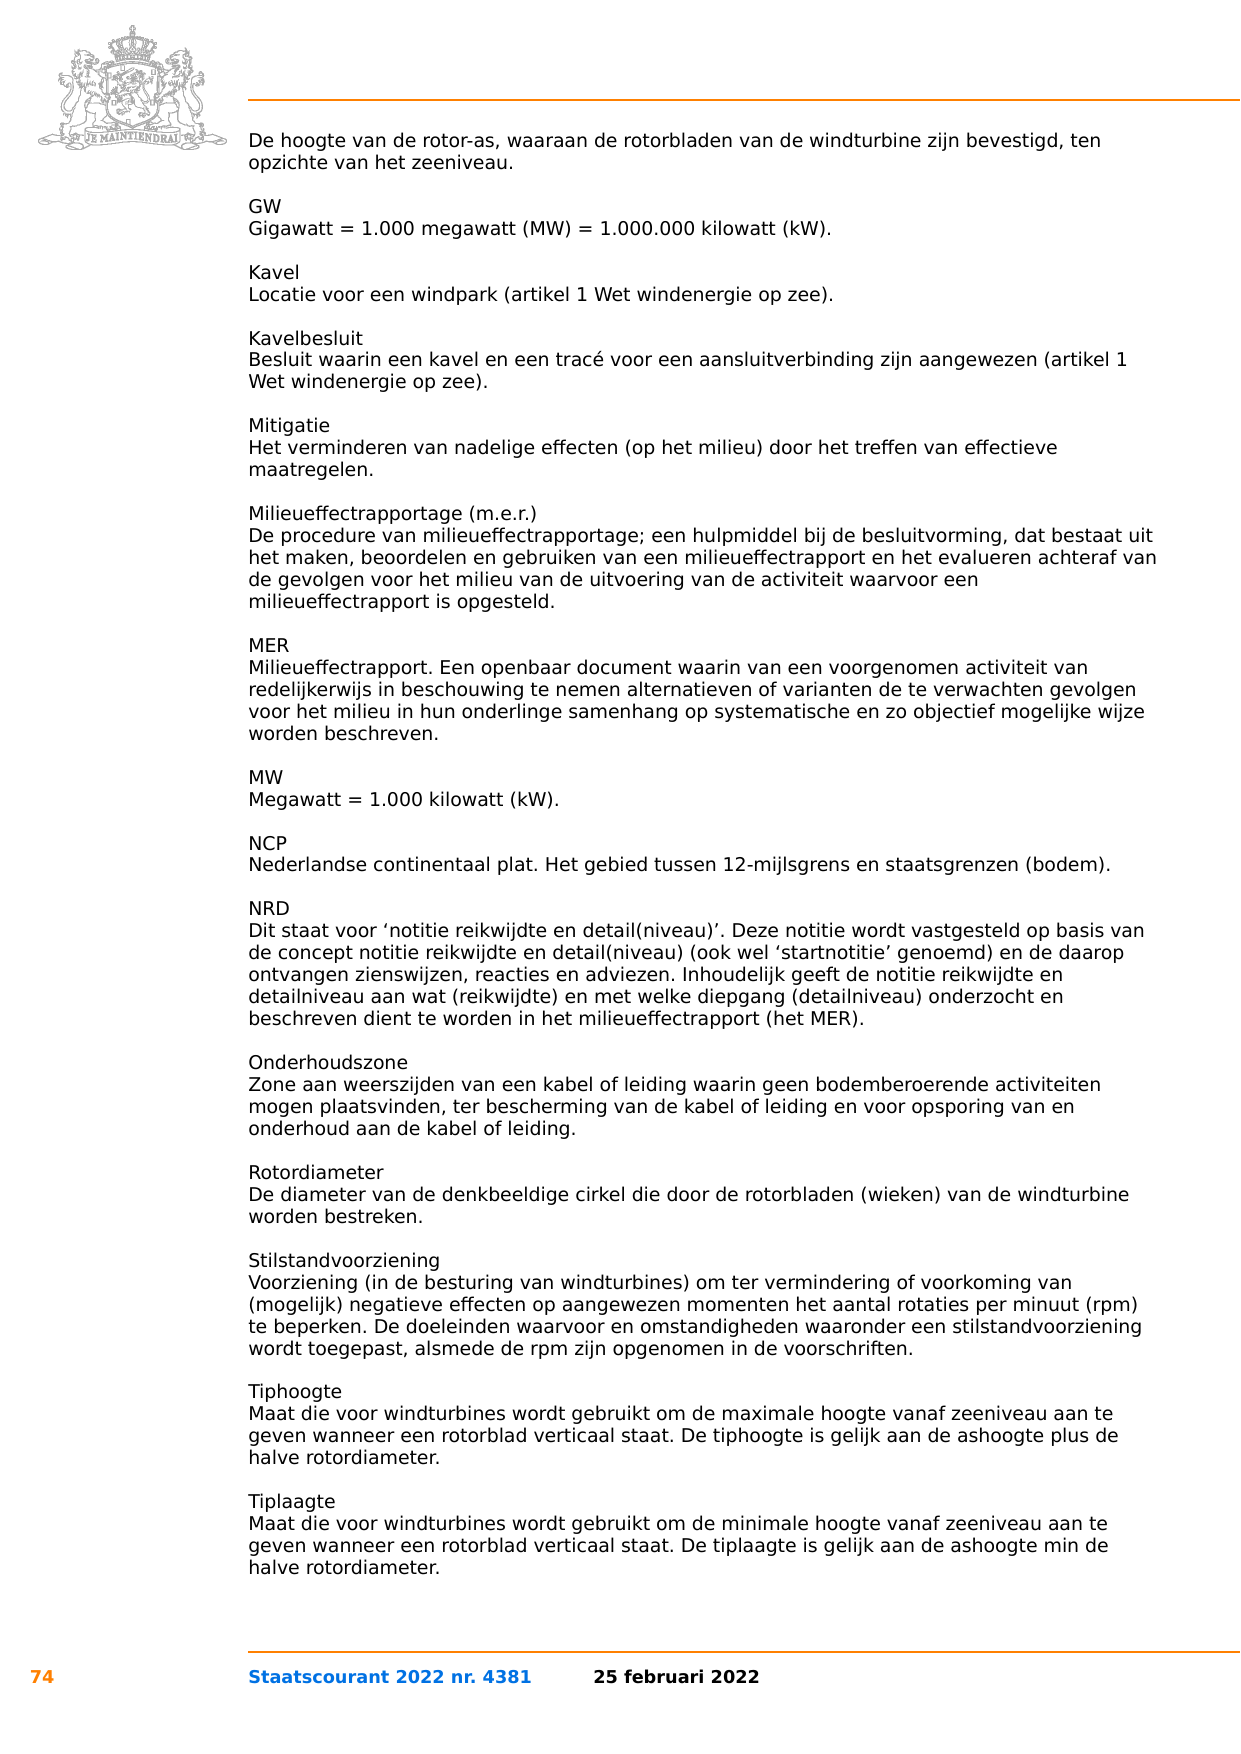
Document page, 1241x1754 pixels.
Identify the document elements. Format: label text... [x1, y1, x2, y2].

text Kavelbesluit [248, 327, 1163, 349]
text Tiphoogte [248, 1381, 1163, 1403]
text Rotordiameter [248, 1162, 1163, 1184]
text Maat die voor windturbines wordt gebruikt om de maximale hoogte vanaf zeeniveau aan te geven wanneer een rotorblad verticaal staat. De tiphoogte is gelijk aan de ashoogte plus de halve rotordiameter. [248, 1403, 1163, 1469]
picture [38, 25, 227, 150]
text NRD [248, 898, 1163, 920]
text Kavel [248, 262, 1163, 283]
text Maat die voor windturbines wordt gebruikt om de minimale hoogte vanaf zeeniveau aan te geven wanneer een rotorblad verticaal staat. De tiplaagte is gelijk aan de ashoogte min de halve rotordiameter. [248, 1513, 1163, 1579]
text De diameter van de denkbeeldige cirkel die door de rotorbladen (wieken) van de windturbine worden bestreken. [248, 1184, 1163, 1228]
text Locatie voor een windpark (artikel 1 Wet windenergie op zee). [248, 283, 1163, 306]
text Zone aan weerszijden van een kabel of leiding waarin geen bodemberoerende activiteiten mogen plaatsvinden, ter bescherming van de kabel of leiding en voor opsporing van en onderhoud aan de kabel of leiding. [248, 1074, 1163, 1140]
text Megawatt = 1.000 kilowatt (kW). [248, 788, 1163, 811]
text GW [248, 196, 1163, 218]
text Onderhoudszone [248, 1052, 1163, 1074]
text Voorziening (in de besturing van windturbines) om ter vermindering of voorkoming van (mogelijk) negatieve effecten op aangewezen momenten het aantal rotaties per minuut (rpm) te beperken. De doeleinden waarvoor en omstandigheden waaronder een stilstandvoorziening wordt toegepast, alsmede de rpm zijn opgenomen in de voorschriften. [248, 1272, 1163, 1359]
text Dit staat voor ‘notitie reikwijdte en detail(niveau)’. Deze notitie wordt vastgesteld op basis van de concept notitie reikwijdte en detail(niveau) (ook wel ‘startnotitie’ genoemd) en de daarop ontvangen zienswijzen, reacties en adviezen. Inhoudelijk geeft de notitie reikwijdte en detailniveau aan wat (reikwijdte) en met welke diepgang (detailniveau) onderzocht en beschreven dient te worden in het milieueffectrapport (het MER). [248, 920, 1163, 1030]
text Nederlandse continentaal plat. Het gebied tussen 12-mijlsgrens en staatsgrenzen (bodem). [248, 854, 1163, 876]
text Milieueffectrapport. Een openbaar document waarin van een voorgenomen activiteit van redelijkerwijs in beschouwing te nemen alternatieven of varianten de te verwachten gevolgen voor het milieu in hun onderlinge samenhang op systematische en zo objectief mogelijke wijze worden beschreven. [248, 657, 1163, 745]
text De procedure van milieueffectrapportage; een hulpmiddel bij de besluitvorming, dat bestaat uit het maken, beoordelen en gebruiken van een milieueffectrapport en het evalueren achteraf van de gevolgen voor het milieu van de uitvoering van de activiteit waarvoor een milieueffectrapport is opgesteld. [248, 525, 1163, 613]
text MW [248, 767, 1163, 788]
text Tiplaagte [248, 1491, 1163, 1513]
text Mitigatie [248, 415, 1163, 437]
text De hoogte van de rotor-as, waaraan de rotorbladen van de windturbine zijn bevestigd, ten opzichte van het zeeniveau. [248, 130, 1163, 174]
text Gigawatt = 1.000 megawatt (MW) = 1.000.000 kilowatt (kW). [248, 218, 1163, 240]
text Het verminderen van nadelige effecten (op het milieu) door het treffen van effectieve maatregelen. [248, 437, 1163, 481]
text Milieueffectrapportage (m.e.r.) [248, 503, 1163, 525]
text MER [248, 635, 1163, 657]
text Stilstandvoorziening [248, 1249, 1163, 1272]
text NCP [248, 832, 1163, 854]
text Besluit waarin een kavel en een tracé voor een aansluitverbinding zijn aangewezen (artikel 1 Wet windenergie op zee). [248, 349, 1163, 393]
